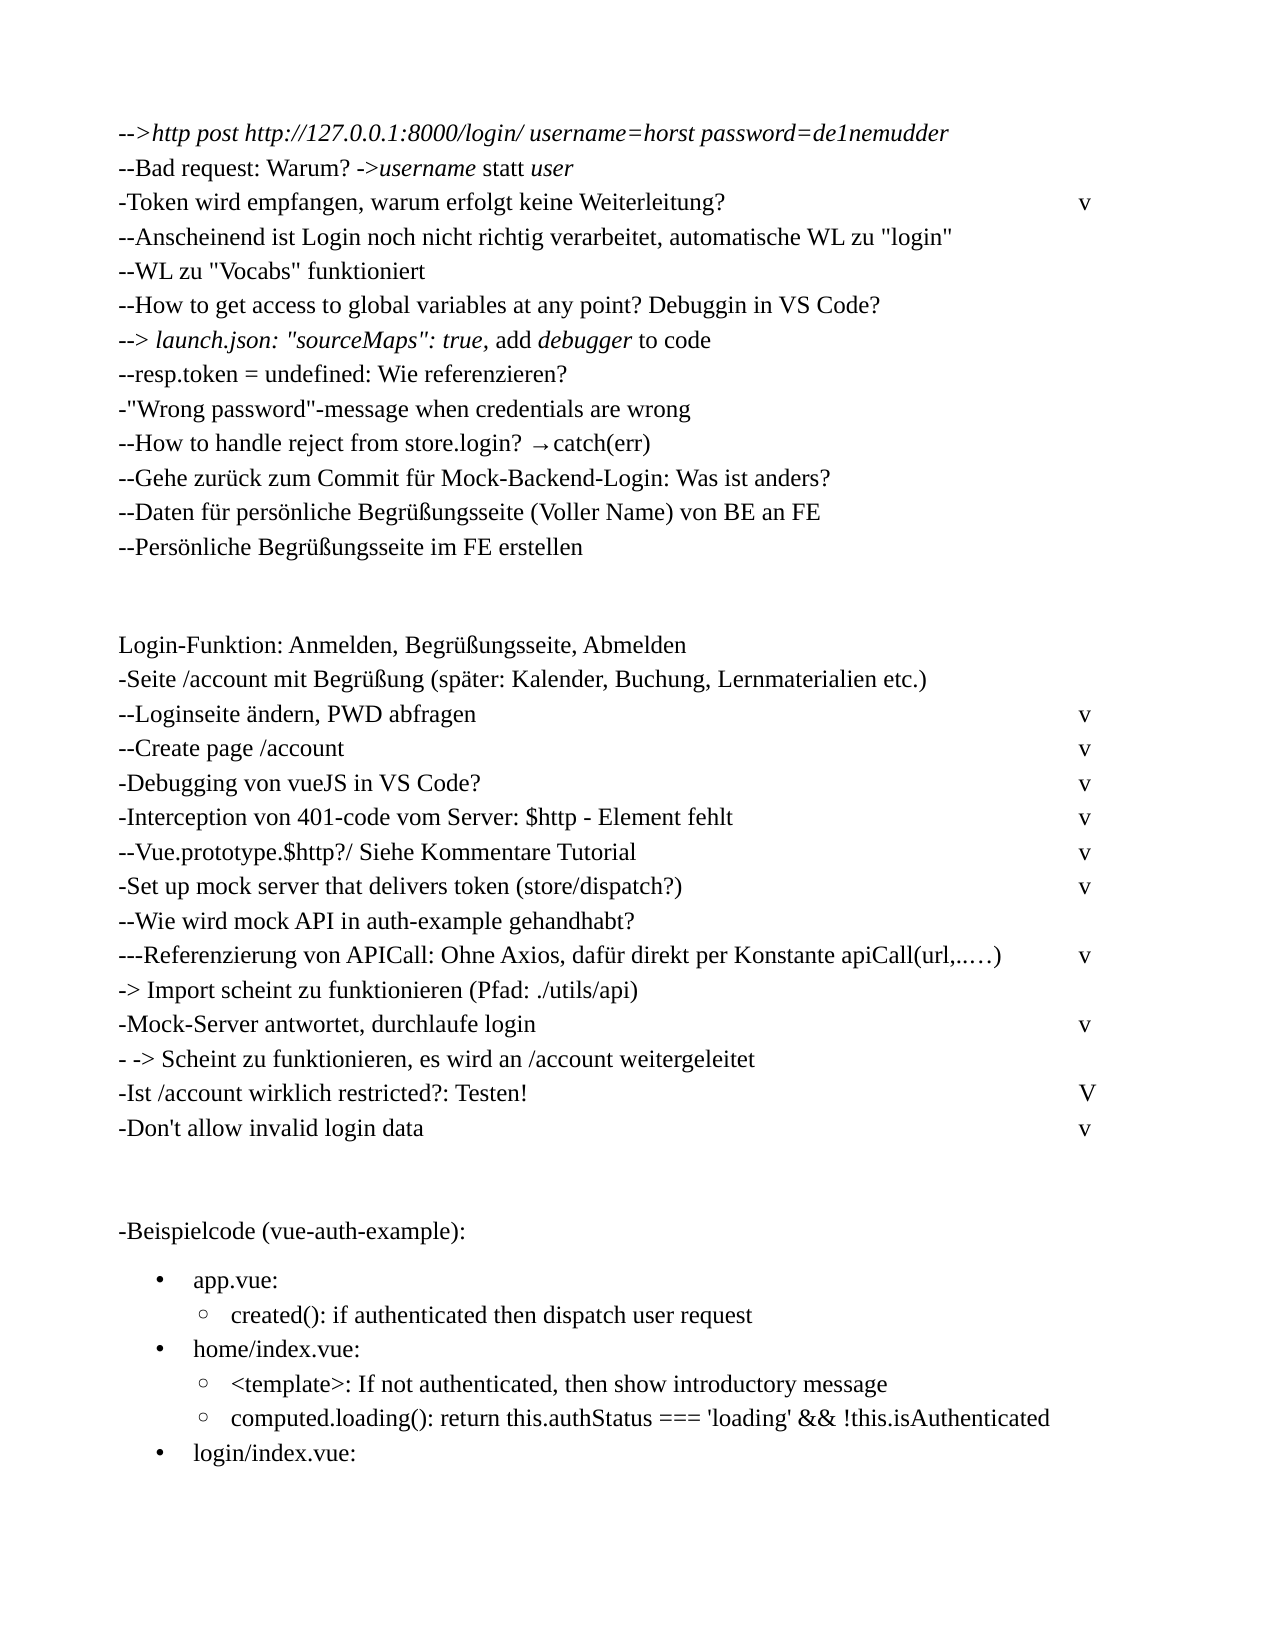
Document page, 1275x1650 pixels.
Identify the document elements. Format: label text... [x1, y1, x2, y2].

list <template>: If not authenticated, then show introductory message [193, 1369, 1157, 1397]
text -->http post http://127.0.0.1:8000/login/ username=horst password=de1nemudder --Bad request: Warum? ->username statt user -Token wird empfangen, warum erfolgt keine Weiterleitung? v --Anscheinend ist Login noch nicht richtig verarbeitet, automatische WL zu "login" --WL zu "Vocabs" funktioniert --How to get access to global variables at any point? Debuggin in VS Code? --> launch.json: "sourceMaps": true, add debugger to code --resp.token = undefined: Wie referenzieren? -"Wrong password"-message when credentials are wrong --How to handle reject from store.login? →catch(err) --Gehe zurück zum Commit für Mock-Backend-Login: Was ist anders? --Daten für persönliche Begrüßungsseite (Voller Name) von BE an FE --Persönliche Begrüßungsseite im FE erstellen [118, 118, 1157, 561]
list login/index.vue: [156, 1438, 1157, 1466]
list app.vue: [156, 1265, 1157, 1294]
list home/index.vue: [156, 1334, 1157, 1363]
list created(): if authenticated then dispatch user request [193, 1300, 1157, 1328]
text Login-Funktion: Anmelden, Begrüßungsseite, Abmelden -Seite /account mit Begrüßung (später: Kalender, Buchung, Lernmaterialien etc.) --Loginseite ändern, PWD abfragen v --Create page /account v -Debugging von vueJS in VS Code? v -Interception von 401-code vom Server: $http - Element fehlt v --Vue.prototype.$http?/ Siehe Kommentare Tutorial v -Set up mock server that delivers token (store/dispatch?) v --Wie wird mock API in auth-example gehandhabt? ---Referenzierung von APICall: Ohne Axios, dafür direkt per Konstante apiCall(url,..…) v -> Import scheint zu funktionieren (Pfad: ./utils/api) -Mock-Server antwortet, durchlaufe login v - -> Scheint zu funktionieren, es wird an /account weitergeleitet -Ist /account wirklich restricted?: Testen! V -Don't allow invalid login data v -Beispielcode (vue-auth-example): [118, 630, 1157, 1245]
list computed.loading(): return this.authStatus === 'loading' && !this.isAuthenticated [193, 1403, 1157, 1432]
